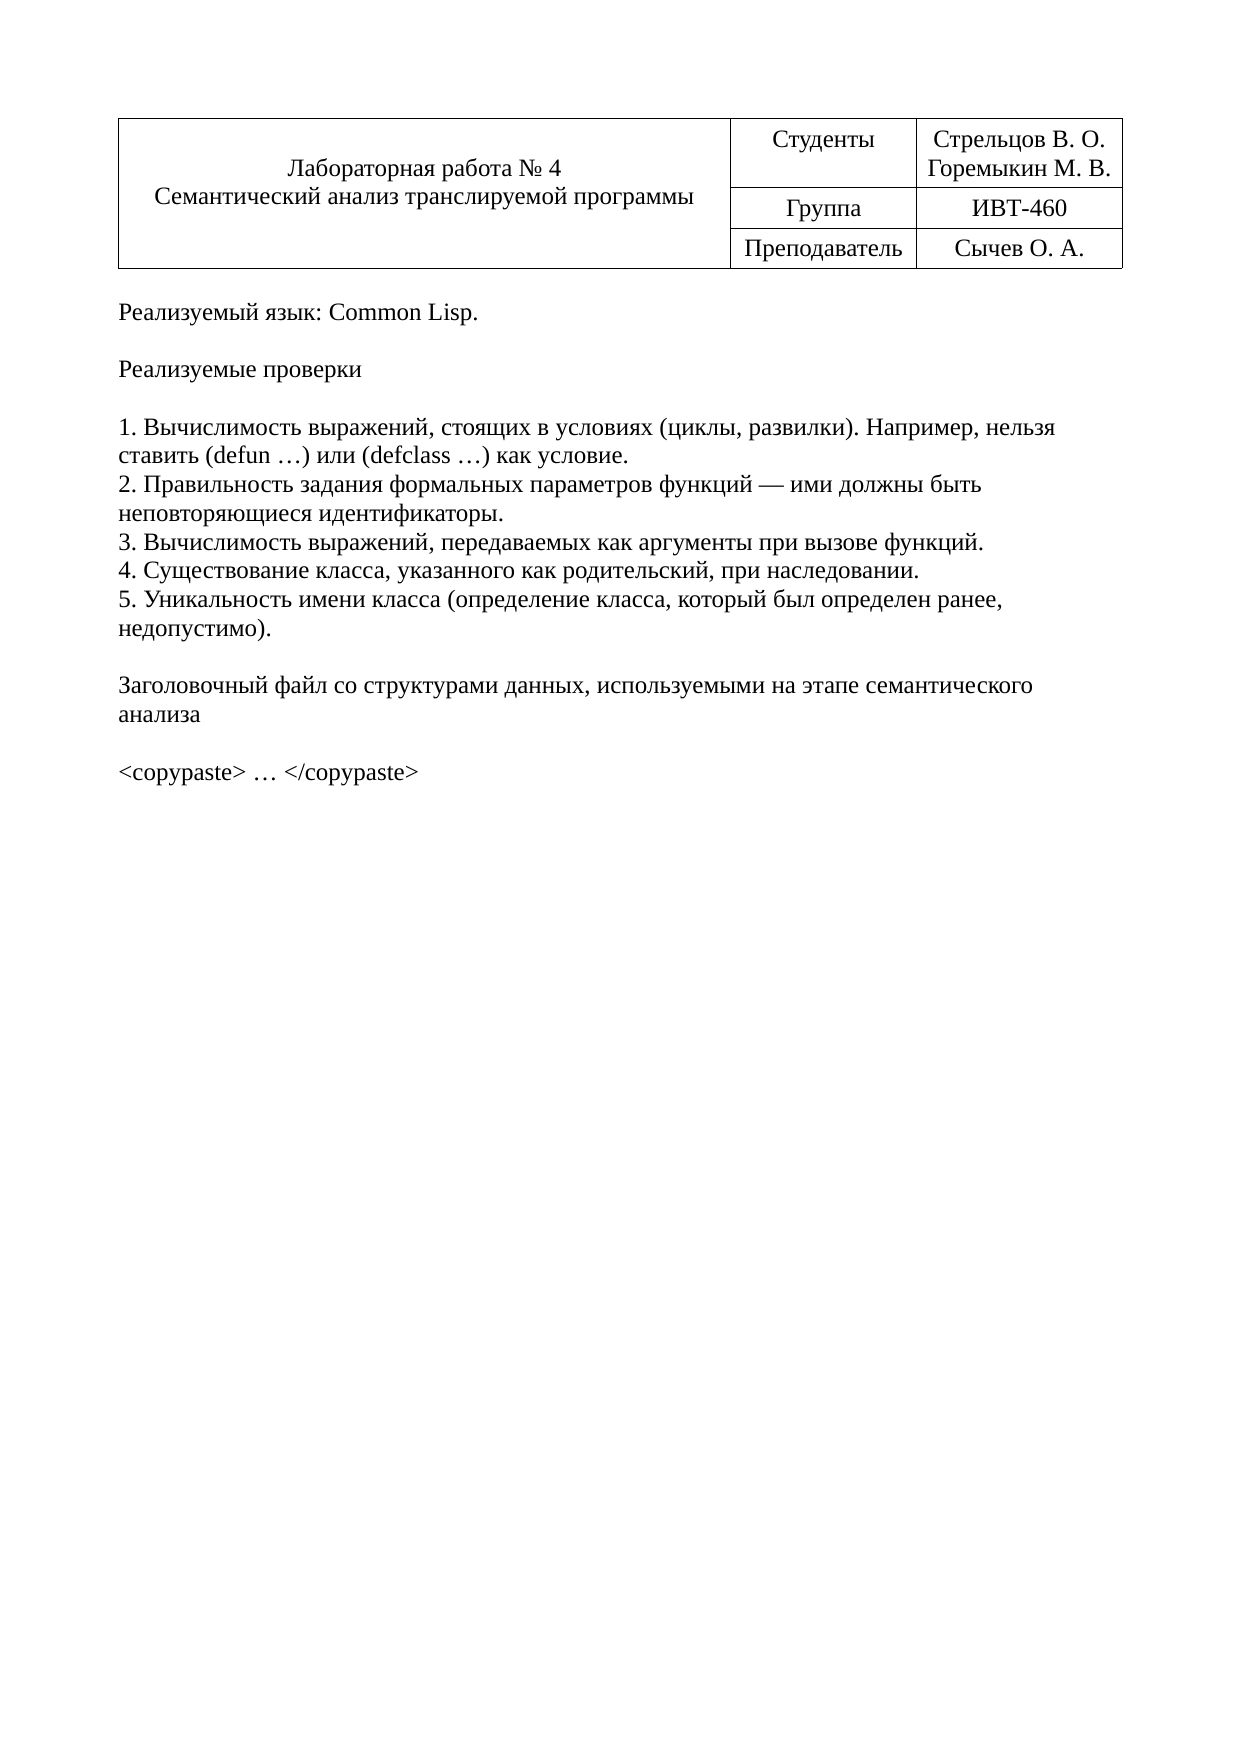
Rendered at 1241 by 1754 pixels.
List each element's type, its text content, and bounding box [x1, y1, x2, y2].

text 1. Вычислимость выражений, стоящих в условиях (циклы, развилки). Например, нельзя ставить (defun …) или (defclass …) как условие. [118, 412, 1122, 469]
table_cell Группа [731, 188, 916, 227]
text Реализуемый язык: Common Lisp. [118, 297, 1122, 325]
table_header Студенты [731, 119, 916, 187]
text Реализуемые проверки [118, 354, 1122, 383]
table_cell Сычев О. А. [917, 229, 1122, 268]
text <copypaste> … </copypaste> [118, 757, 1122, 785]
text 4. Существование класса, указанного как родительский, при наследовании. [118, 555, 1122, 584]
table_cell ИВТ-460 [917, 188, 1122, 227]
text 3. Вычислимость выражений, передаваемых как аргументы при вызове функций. [118, 527, 1122, 555]
text 2. Правильность задания формальных параметров функций — ими должны быть неповторяющиеся идентификаторы. [118, 469, 1122, 527]
text Заголовочный файл со структурами данных, используемыми на этапе семантического анализа [118, 670, 1122, 728]
text 5. Уникальность имени класса (определение класса, который был определен ранее, недопустимо). [118, 584, 1122, 642]
table_header Стрельцов В. О. Горемыкин М. В. [917, 119, 1122, 187]
table_cell Преподаватель [731, 229, 916, 268]
table_header Лабораторная работа № 4 Семантический анализ транслируемой программы [119, 119, 730, 268]
